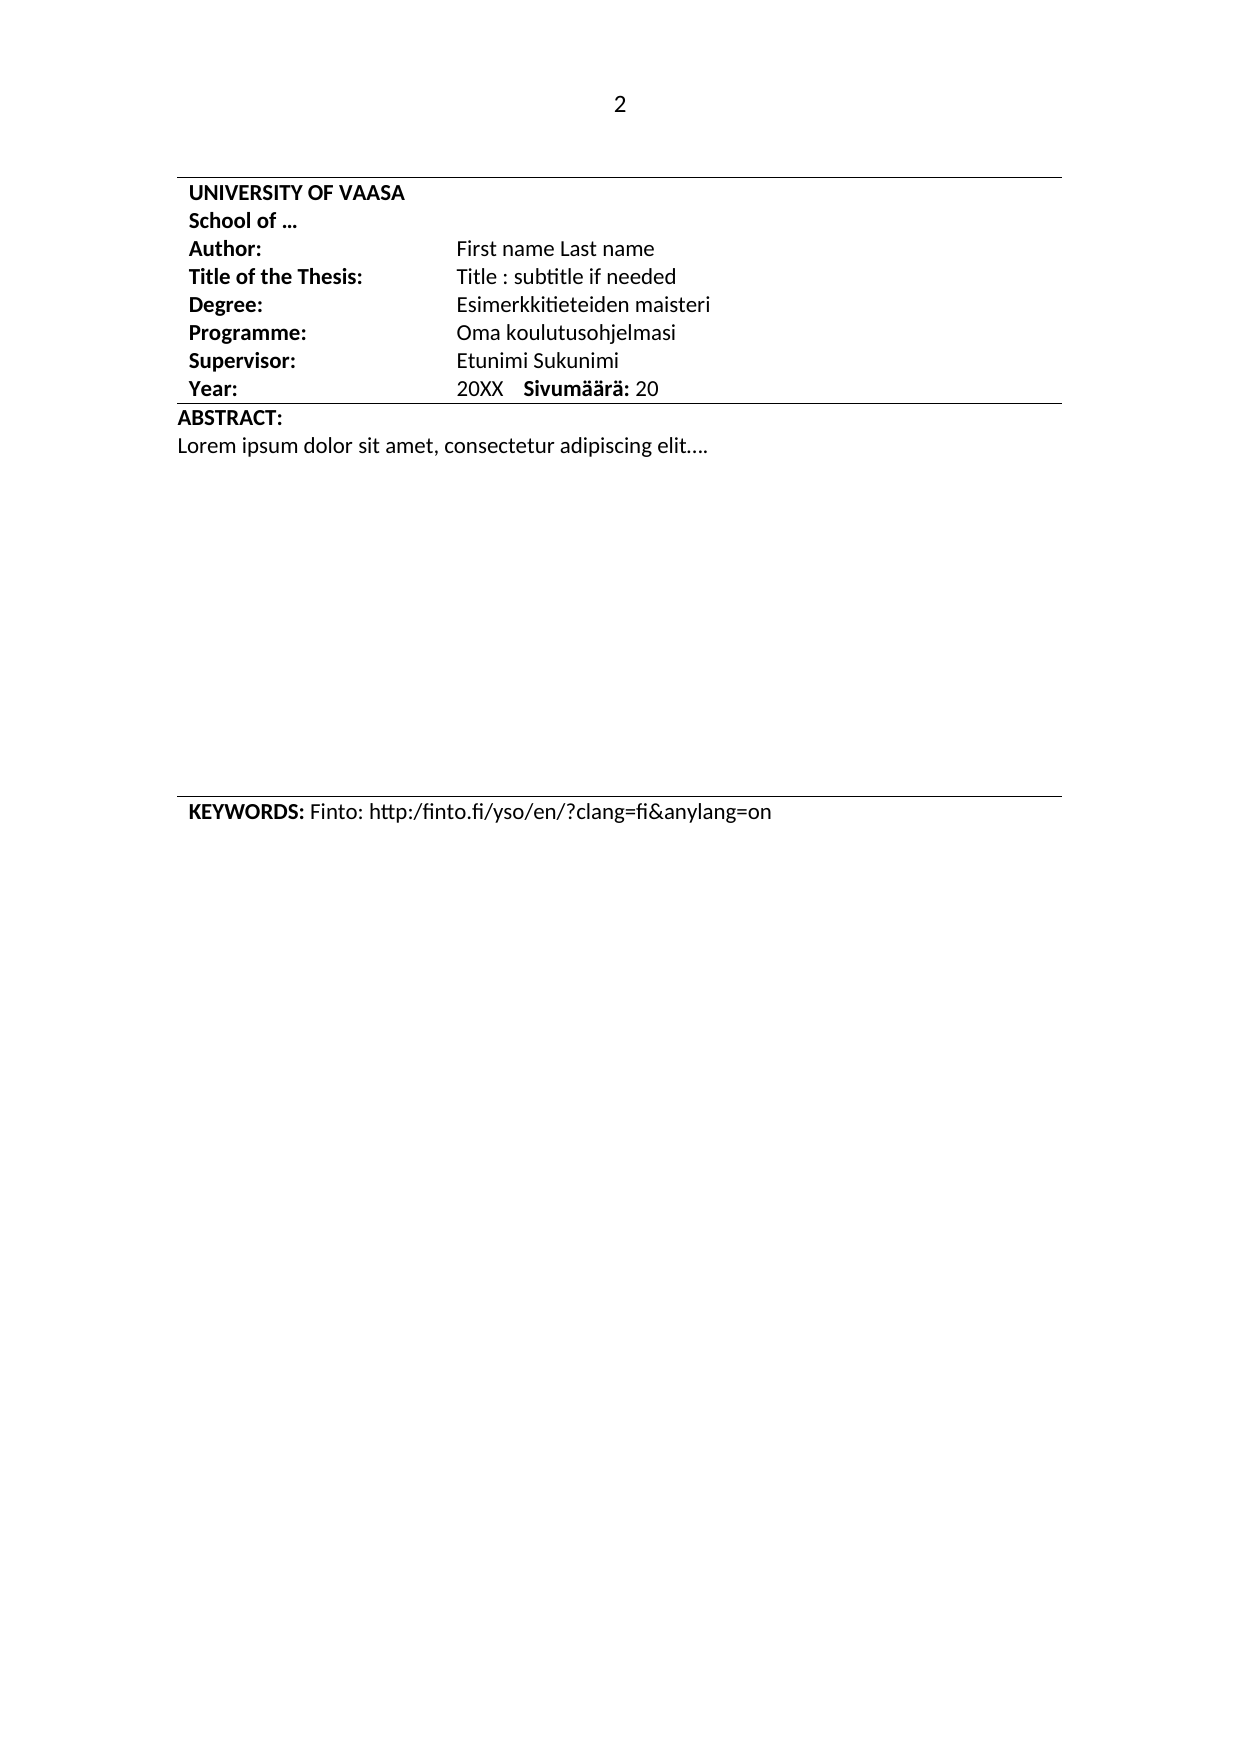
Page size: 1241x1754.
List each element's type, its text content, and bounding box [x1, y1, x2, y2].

table_header UNIVERSITY OF VAASA School of … Author: First name Last name Title of the Thesis: Title : subtitle if needed Degree: Esimerkkitieteiden maisteri Programme: Oma koulutusohjelmasi Supervisor: Etunimi Sukunimi Year: 20XX Sivumäärä: 20 [177, 178, 1062, 402]
table_header KEYWORDS: Finto: http:/finto.fi/yso/en/?clang=fi&anylang=on [177, 797, 1062, 825]
text Lorem ipsum dolor sit amet, consectetur adipiscing elit…. [177, 431, 1063, 459]
text ABSTRACT: [177, 403, 1063, 431]
